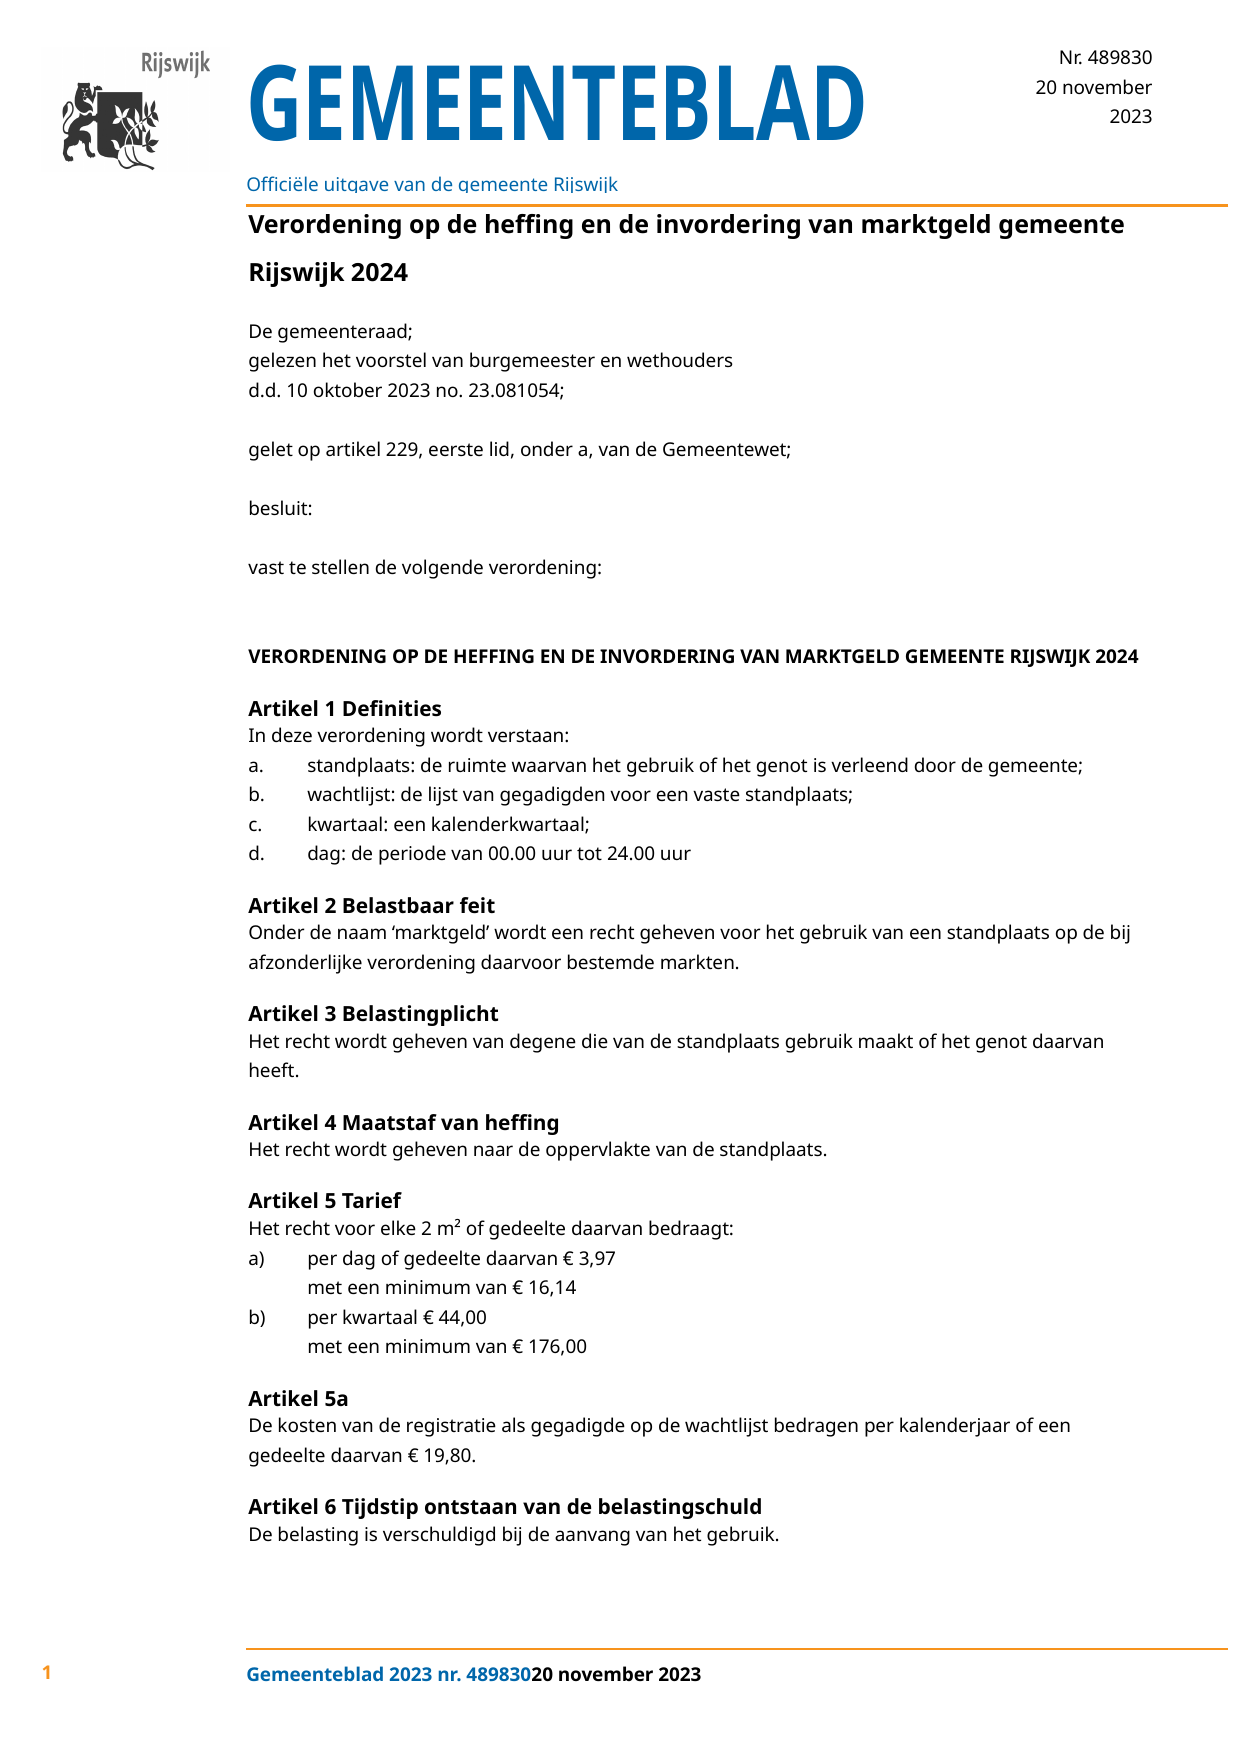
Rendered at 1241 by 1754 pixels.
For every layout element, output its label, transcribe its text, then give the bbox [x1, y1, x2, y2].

text De gemeenteraad; [248, 318, 1152, 344]
text Het recht wordt geheven naar de oppervlakte van de standplaats. [248, 1136, 1152, 1162]
text Artikel 6 Tijdstip ontstaan van de belastingschuld [248, 1492, 1152, 1521]
text Artikel 4 Maatstaf van heffing [248, 1108, 1152, 1136]
text Artikel 3 Belastingplicht [248, 999, 1152, 1028]
text gelet op artikel 229, eerste lid, onder a, van de Gemeentewet; [248, 436, 1152, 462]
text Artikel 5 Tarief [248, 1187, 1152, 1215]
list met een minimum van € 176,00 [248, 1333, 1152, 1359]
text Artikel 1 Definities [248, 694, 1152, 722]
text Verordening op de heffing en de invordering van marktgeld gemeente Rijswijk 2024 [248, 207, 1152, 288]
text d.d. 10 oktober 2023 no. 23.081054; [248, 377, 1152, 403]
text besluit: [248, 495, 1152, 521]
text Het recht wordt geheven van degene die van de standplaats gebruik maakt of het genot daarvan heeft. [248, 1028, 1152, 1083]
list wachtlijst: de lijst van gegadigden voor een vaste standplaats; [248, 781, 1152, 807]
list per dag of gedeelte daarvan € 3,97 [248, 1245, 1152, 1270]
text Onder de naam ‘marktgeld’ wordt een recht geheven voor het gebruik van een standplaats op de bij afzonderlijke verordening daarvoor bestemde markten. [248, 919, 1152, 975]
list kwartaal: een kalenderkwartaal; [248, 811, 1152, 837]
list standplaats: de ruimte waarvan het gebruik of het genot is verleend door de gemeente; [248, 752, 1152, 777]
text vast te stellen de volgende verordening: [248, 554, 1152, 580]
picture [41, 47, 231, 172]
text gelezen het voorstel van burgemeester en wethouders [248, 347, 1152, 373]
list dag: de periode van 00.00 uur tot 24.00 uur [248, 841, 1152, 866]
text In deze verordening wordt verstaan: [248, 722, 1152, 748]
text Het recht voor elke 2 m² of gedeelte daarvan bedraagt: [248, 1215, 1152, 1241]
text Artikel 2 Belastbaar feit [248, 891, 1152, 919]
list per kwartaal € 44,00 [248, 1304, 1152, 1329]
text VERORDENING OP DE HEFFING EN DE INVORDERING VAN MARKTGELD GEMEENTE RIJSWIJK 2024 [248, 643, 1152, 669]
text De belasting is verschuldigd bij de aanvang van het gebruik. [248, 1521, 1152, 1546]
list met een minimum van € 16,14 [248, 1274, 1152, 1300]
text De kosten van de registratie als gegadigde op de wachtlijst bedragen per kalenderjaar of een gedeelte daarvan € 19,80. [248, 1412, 1152, 1468]
text Artikel 5a [248, 1384, 1152, 1412]
